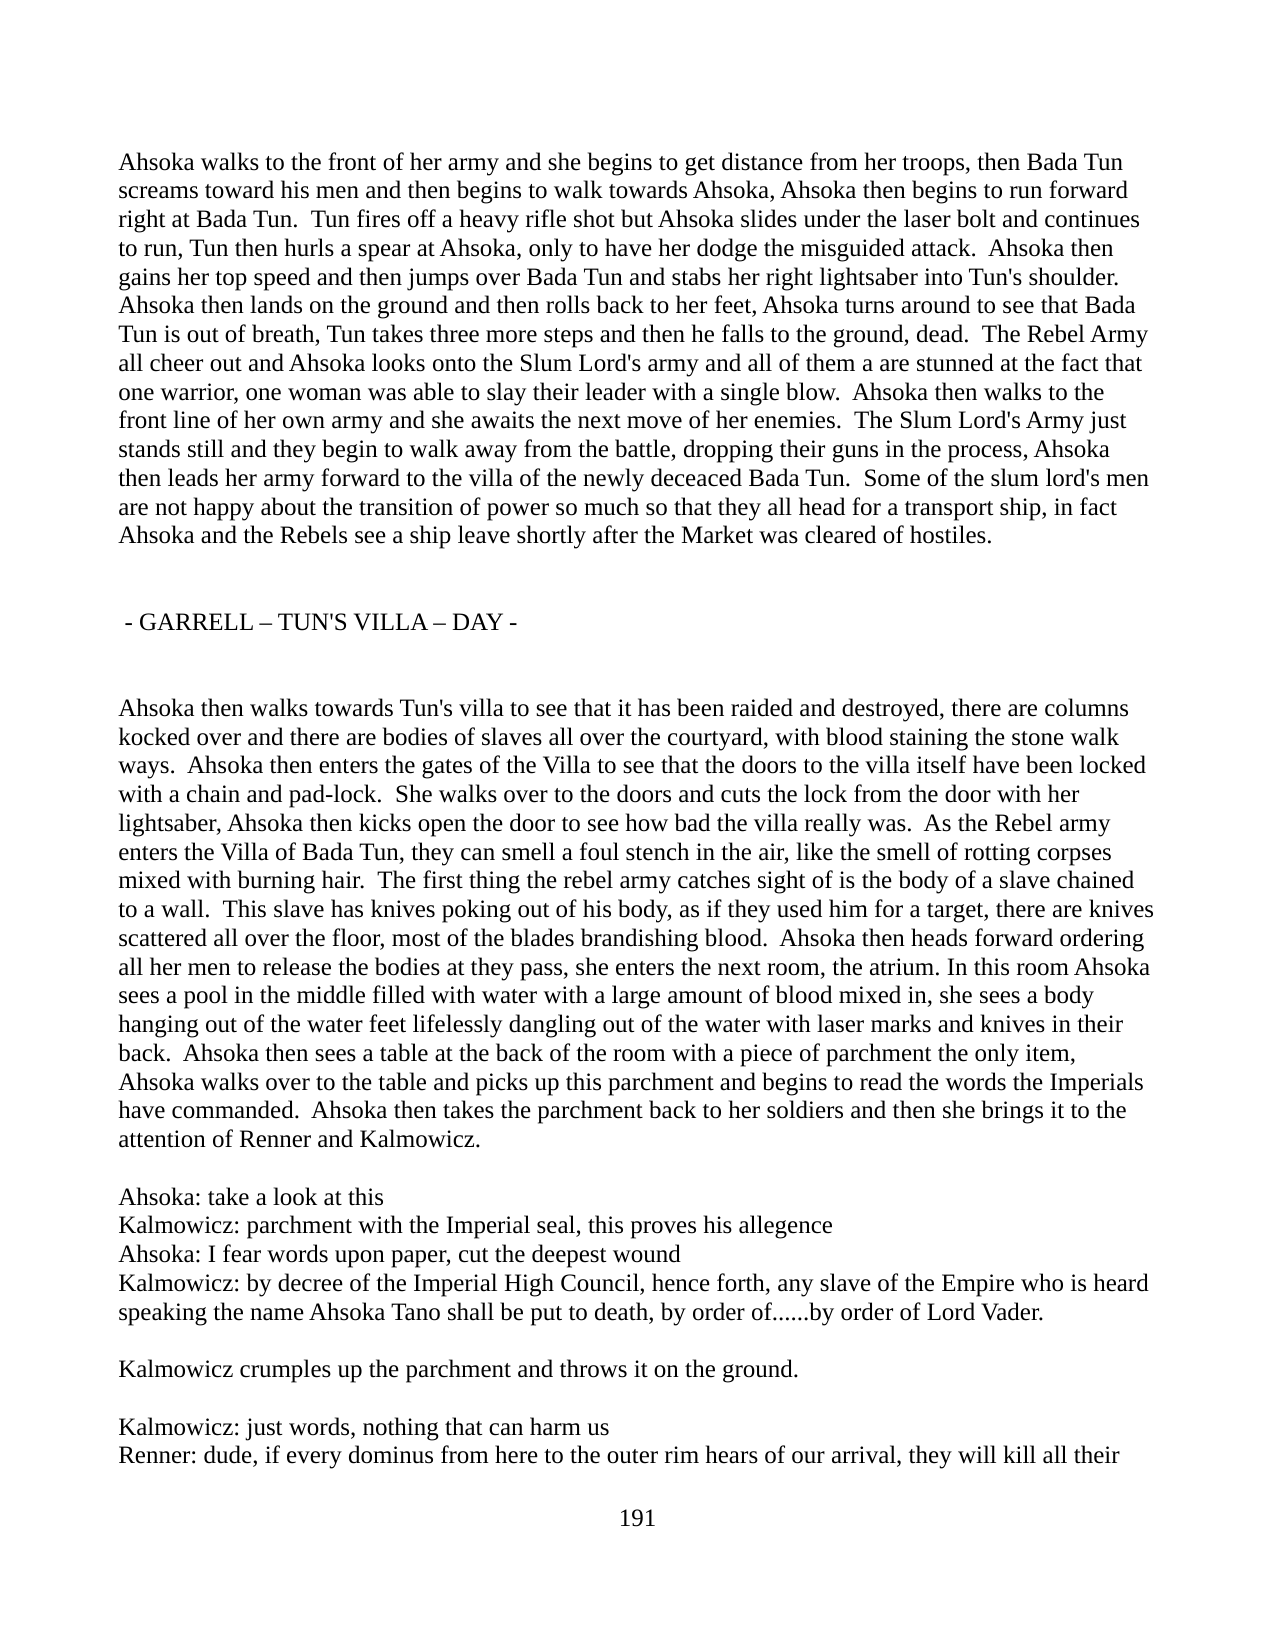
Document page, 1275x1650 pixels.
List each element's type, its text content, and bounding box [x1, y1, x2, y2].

text Ahsoka: I fear words upon paper, cut the deepest wound [118, 1239, 1157, 1268]
text - GARRELL – TUN'S VILLA – DAY - [118, 578, 1157, 636]
text Ahsoka then walks towards Tun's villa to see that it has been raided and destroyed, there are columns kocked over and there are bodies of slaves all over the courtyard, with blood staining the stone walk ways. Ahsoka then enters the gates of the Villa to see that the doors to the villa itself have been locked with a chain and pad-lock. She walks over to the doors and cuts the lock from the door with her lightsaber, Ahsoka then kicks open the door to see how bad the villa really was. As the Rebel army enters the Villa of Bada Tun, they can smell a foul stench in the air, like the smell of rotting corpses mixed with burning hair. The first thing the rebel army catches sight of is the body of a slave chained to a wall. This slave has knives poking out of his body, as if they used him for a target, there are knives scattered all over the floor, most of the blades brandishing blood. Ahsoka then heads forward ordering all her men to release the bodies at they pass, she enters the next room, the atrium. In this room Ahsoka sees a pool in the middle filled with water with a large amount of blood mixed in, she sees a body hanging out of the water feet lifelessly dangling out of the water with laser marks and knives in their back. Ahsoka then sees a table at the back of the room with a piece of parchment the only item, Ahsoka walks over to the table and picks up this parchment and begins to read the words the Imperials have commanded. Ahsoka then takes the parchment back to her soldiers and then she brings it to the attention of Renner and Kalmowicz. [118, 693, 1157, 1153]
text Ahsoka walks to the front of her army and she begins to get distance from her troops, then Bada Tun screams toward his men and then begins to walk towards Ahsoka, Ahsoka then begins to run forward right at Bada Tun. Tun fires off a heavy rifle shot but Ahsoka slides under the laser bolt and continues to run, Tun then hurls a spear at Ahsoka, only to have her dodge the misguided attack. Ahsoka then gains her top speed and then jumps over Bada Tun and stabs her right lightsaber into Tun's shoulder. Ahsoka then lands on the ground and then rolls back to her feet, Ahsoka turns around to see that Bada Tun is out of breath, Tun takes three more steps and then he falls to the ground, dead. The Rebel Army all cheer out and Ahsoka looks onto the Slum Lord's army and all of them a are stunned at the fact that one warrior, one woman was able to slay their leader with a single blow. Ahsoka then walks to the front line of her own army and she awaits the next move of her enemies. The Slum Lord's Army just stands still and they begin to walk away from the battle, dropping their guns in the process, Ahsoka then leads her army forward to the villa of the newly deceaced Bada Tun. Some of the slum lord's men are not happy about the transition of power so much so that they all head for a transport ship, in fact Ahsoka and the Rebels see a ship leave shortly after the Market was cleared of hostiles. [118, 147, 1157, 549]
text Kalmowicz crumples up the parchment and throws it on the ground. [118, 1354, 1157, 1383]
text Renner: dude, if every dominus from here to the outer rim hears of our arrival, they will kill all their [118, 1441, 1157, 1469]
text Ahsoka: take a look at this [118, 1182, 1157, 1211]
text Kalmowicz: parchment with the Imperial seal, this proves his allegence [118, 1211, 1157, 1239]
text Kalmowicz: by decree of the Imperial High Council, hence forth, any slave of the Empire who is heard speaking the name Ahsoka Tano shall be put to death, by order of......by order of Lord Vader. [118, 1268, 1157, 1326]
text Kalmowicz: just words, nothing that can harm us [118, 1412, 1157, 1441]
